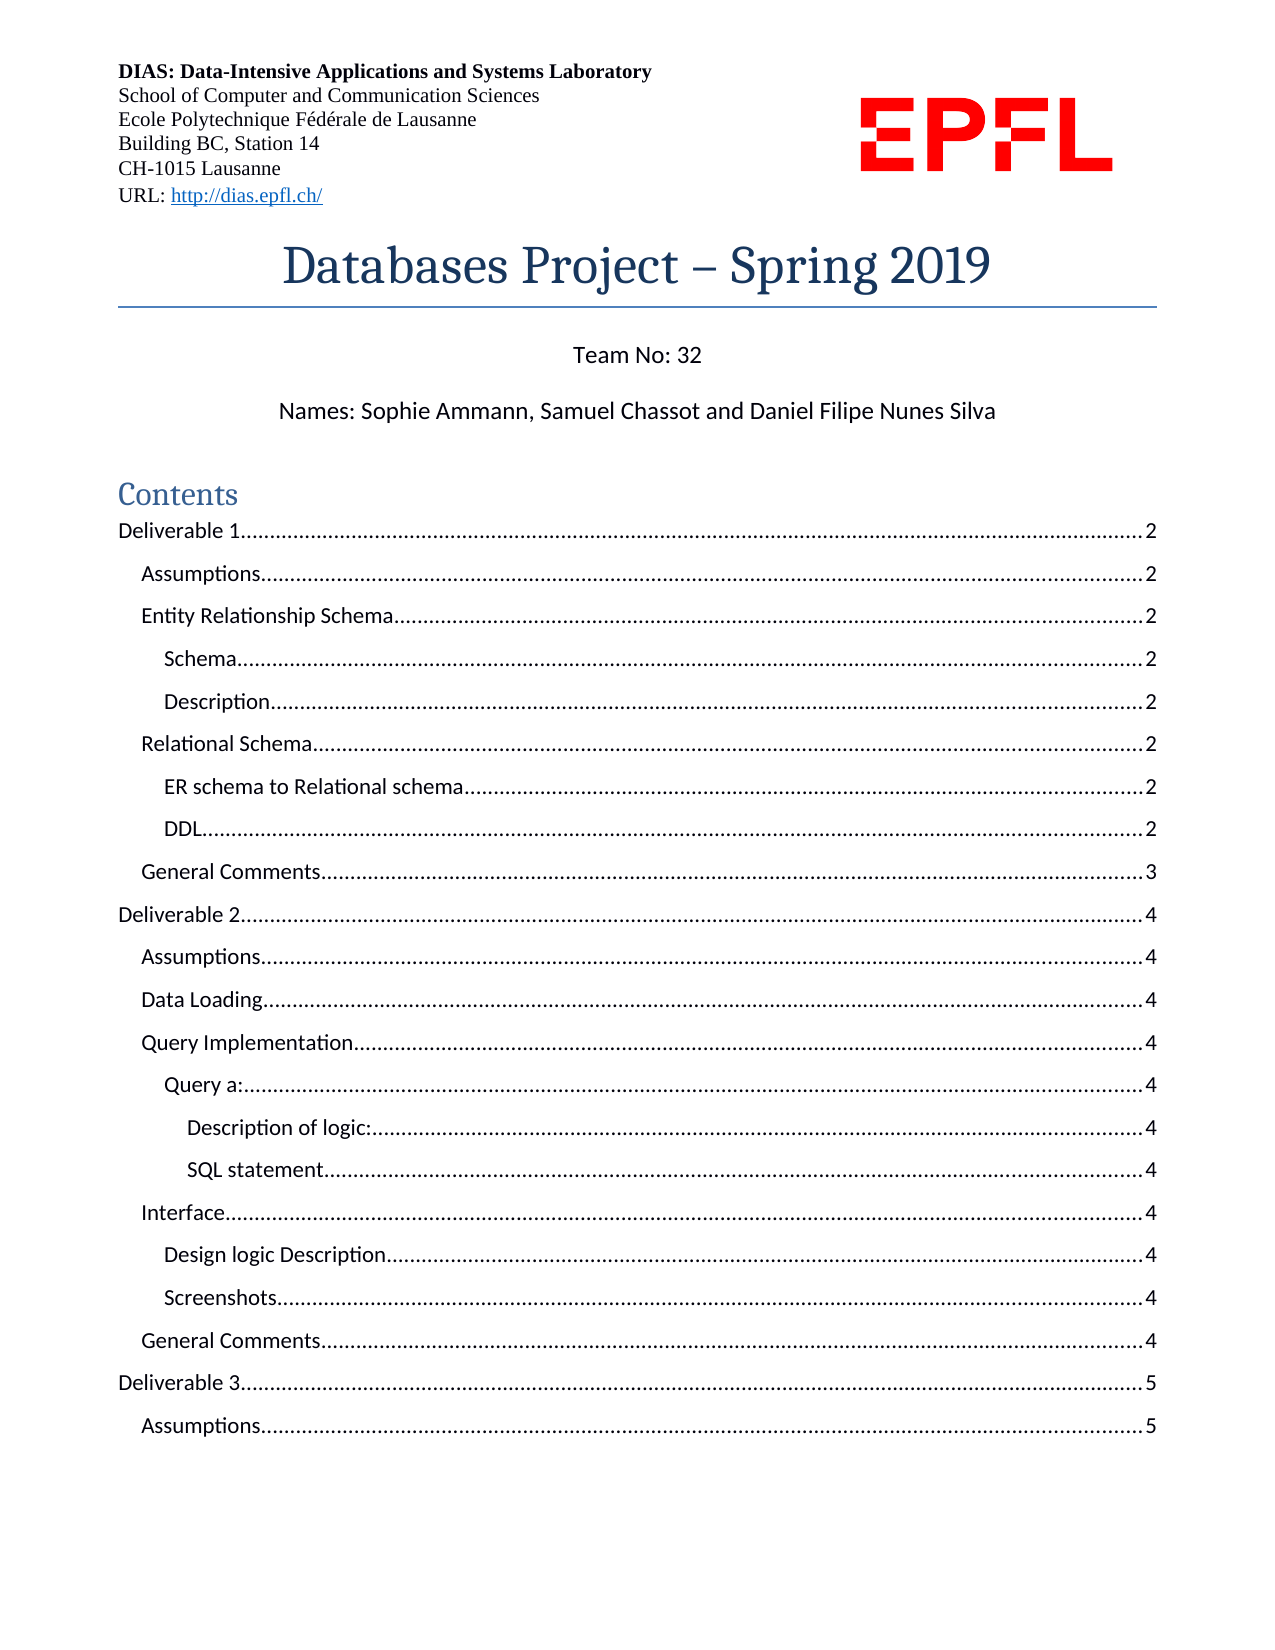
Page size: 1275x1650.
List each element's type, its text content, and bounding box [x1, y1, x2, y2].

text Design logic Description 4 [164, 1241, 1157, 1269]
text Description of logic: 4 [187, 1113, 1157, 1141]
text Assumptions 4 [141, 942, 1157, 970]
text Data Loading 4 [141, 985, 1157, 1013]
text Query Implementation 4 [141, 1028, 1157, 1056]
subtitle Contents [118, 476, 1157, 514]
text Description 2 [164, 687, 1157, 715]
text Interface 4 [141, 1198, 1157, 1226]
text General Comments 3 [141, 857, 1157, 885]
text DDL 2 [164, 814, 1157, 843]
text Screenshots 4 [164, 1283, 1157, 1311]
text Team No: 32 [118, 339, 1157, 369]
text SQL statement 4 [187, 1155, 1157, 1183]
text Assumptions 5 [141, 1411, 1157, 1439]
text Deliverable 2 4 [118, 900, 1157, 928]
text Deliverable 3 5 [118, 1368, 1157, 1396]
text ER schema to Relational schema 2 [164, 772, 1157, 800]
text Deliverable 1 2 [118, 516, 1157, 544]
picture [829, 67, 1143, 203]
text General Comments 4 [141, 1326, 1157, 1354]
text Entity Relationship Schema 2 [141, 602, 1157, 629]
text Query a: 4 [164, 1070, 1157, 1098]
text Names: Sophie Ammann, Samuel Chassot and Daniel Filipe Nunes Silva [118, 395, 1157, 425]
text Relational Schema 2 [141, 729, 1157, 757]
text Assumptions 2 [141, 559, 1157, 587]
title Databases Project – Spring 2019 [118, 235, 1157, 306]
text Schema 2 [164, 644, 1157, 672]
